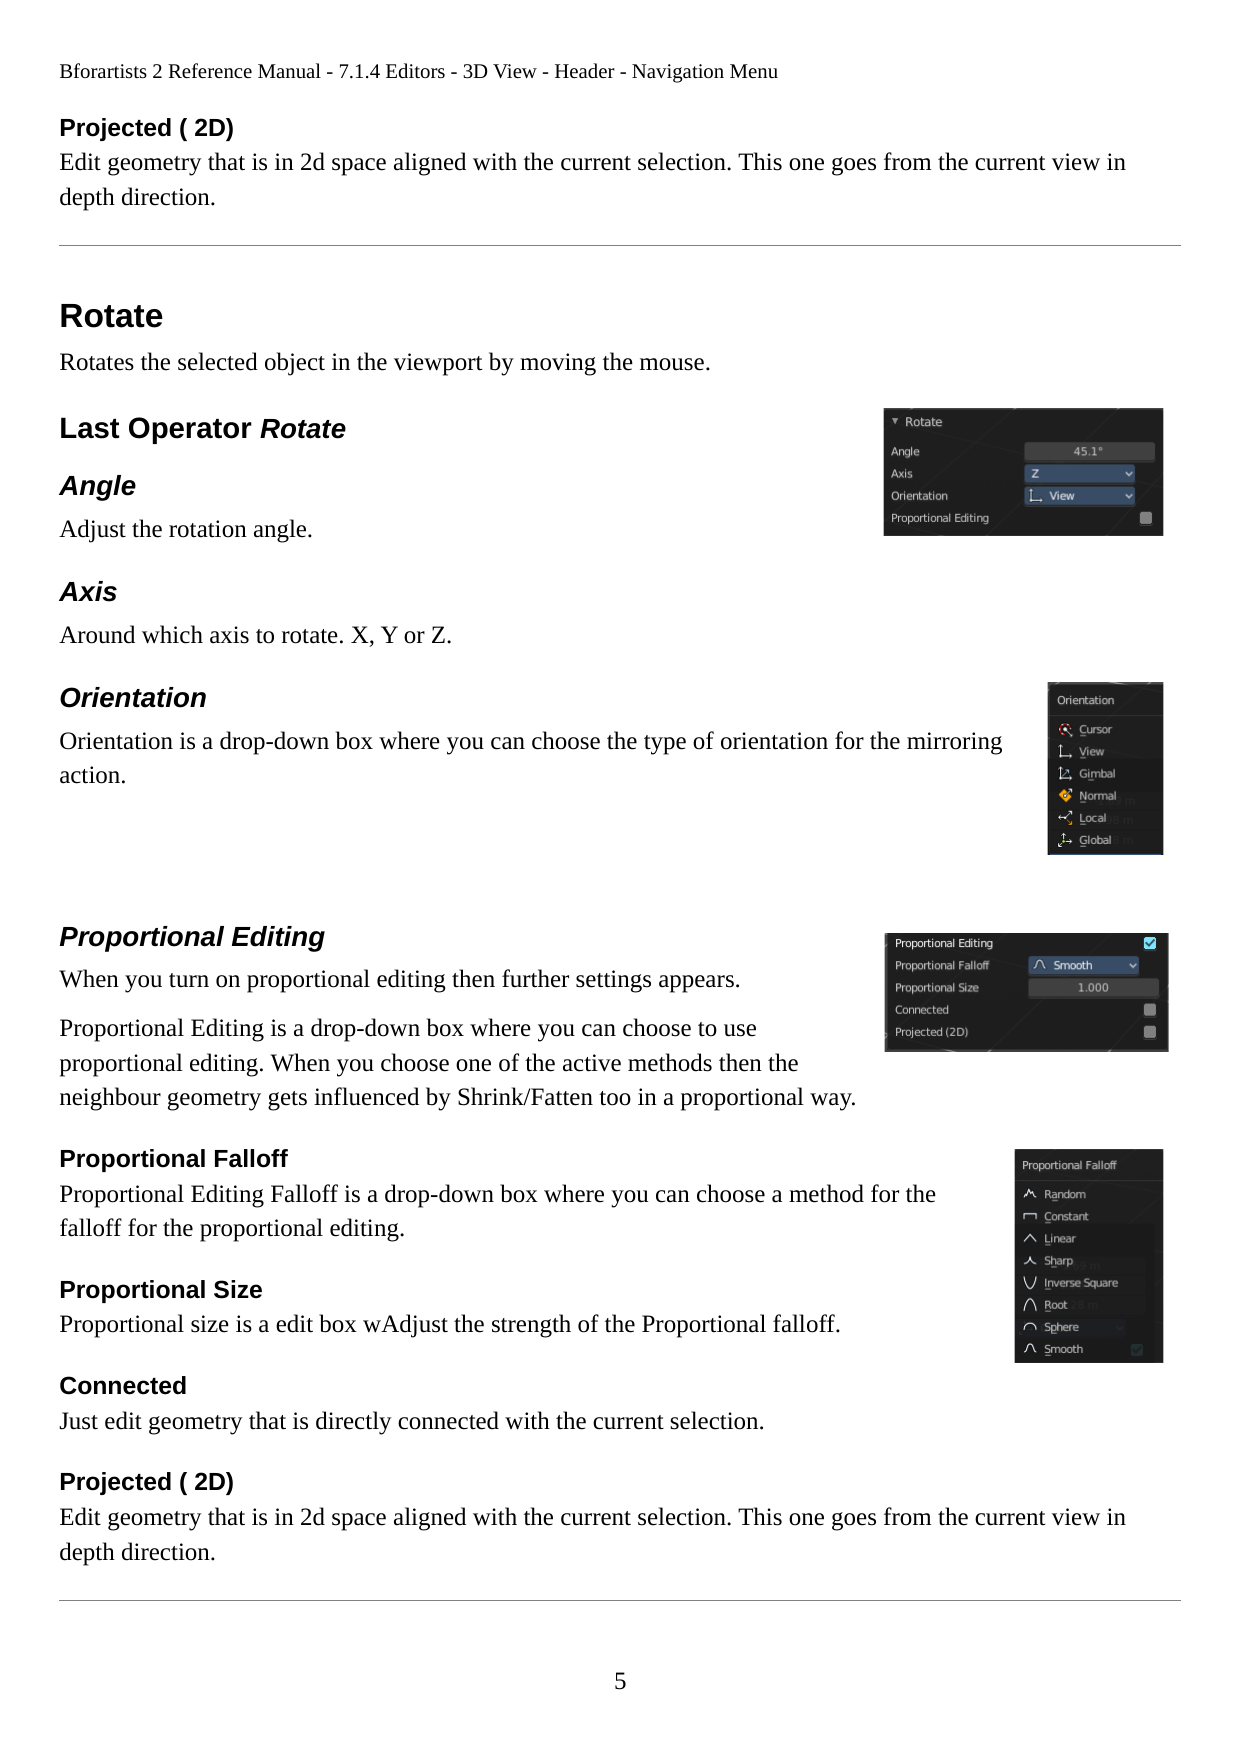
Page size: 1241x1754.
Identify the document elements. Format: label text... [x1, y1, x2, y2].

subtitle [1164, 1275, 1181, 1303]
subtitle Orientation [59, 681, 1181, 713]
subtitle [1164, 469, 1181, 501]
picture [883, 408, 1164, 536]
subtitle Last Operator Rotate [59, 411, 883, 444]
subtitle Axis [59, 575, 1181, 607]
picture [1047, 682, 1164, 855]
text Edit geometry that is in 2d space aligned with the current selection. This one goes from the current view in depth direction. [59, 147, 1181, 211]
text Just edit geometry that is directly connected with the current selection. [59, 1406, 1181, 1434]
text Orientation is a drop-down box where you can choose the type of orientation for the mirroring action. [59, 726, 1047, 789]
text When you turn on proportional editing then further settings appears. [59, 964, 884, 993]
text Rotates the selected object in the viewport by moving the mouse. [59, 347, 1181, 376]
text Edit geometry that is in 2d space aligned with the current selection. This one goes from the current view in depth direction. [59, 1502, 1181, 1565]
subtitle Projected ( 2D) [59, 113, 1181, 141]
text Proportional size is a edit box wAdjust the strength of the Proportional falloff. [59, 1309, 1014, 1338]
subtitle Rotate [59, 296, 1181, 334]
subtitle Proportional Size [59, 1275, 1014, 1303]
text Adjust the rotation angle. [59, 514, 1181, 543]
subtitle Projected ( 2D) [59, 1467, 1181, 1496]
text Proportional Editing Falloff is a drop-down box where you can choose a method for the falloff for the proportional editing. [59, 1179, 1014, 1242]
picture [1014, 1149, 1164, 1363]
picture [884, 933, 1169, 1052]
subtitle Angle [59, 469, 883, 501]
subtitle Proportional Falloff [59, 1144, 1181, 1172]
text Proportional Editing is a drop-down box where you can choose to use proportional editing. When you choose one of the active methods then the neighbour geometry gets influenced by Shrink/Fatten too in a proportional way. [59, 1013, 1181, 1111]
text Around which axis to rotate. X, Y or Z. [59, 620, 1181, 648]
subtitle Proportional Editing [59, 920, 1181, 952]
subtitle [1164, 411, 1181, 444]
subtitle Connected [59, 1371, 1181, 1399]
